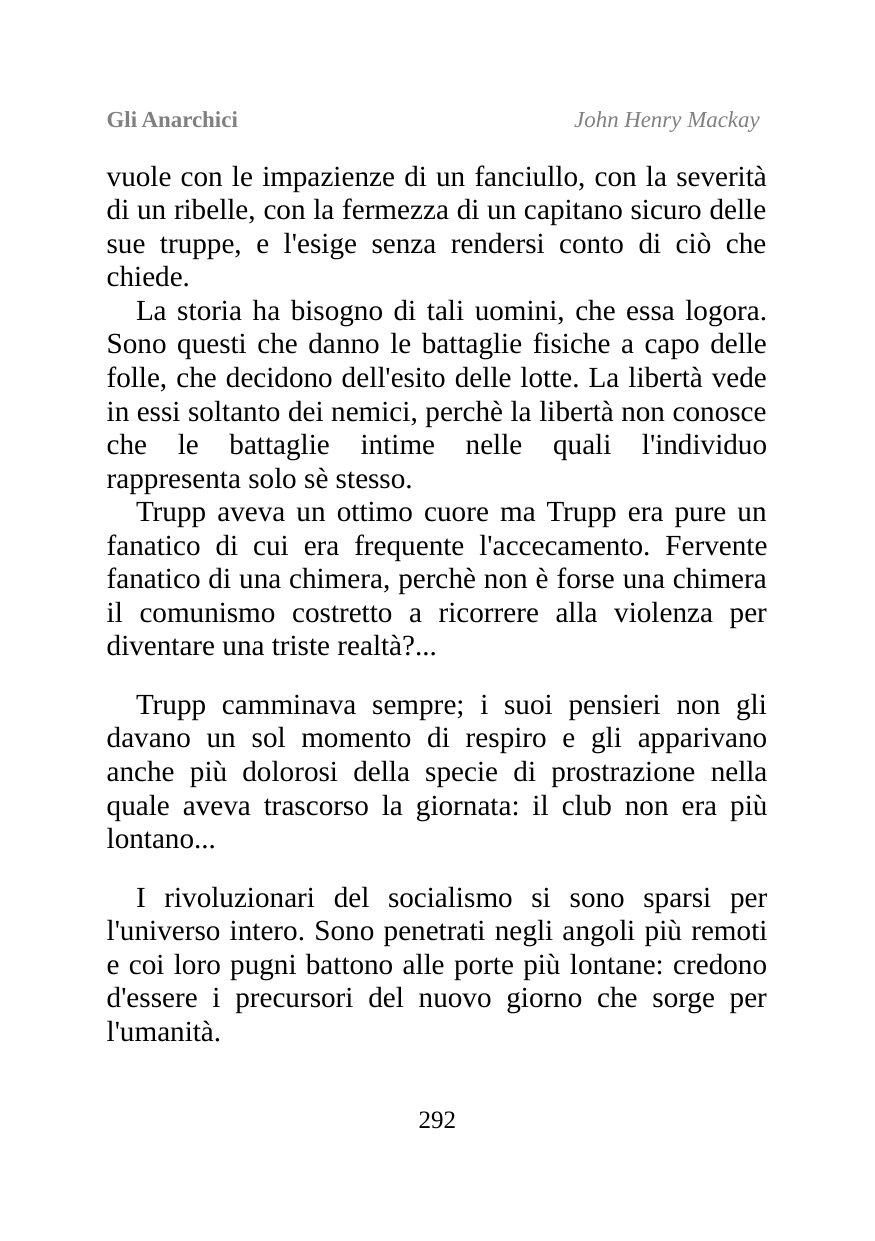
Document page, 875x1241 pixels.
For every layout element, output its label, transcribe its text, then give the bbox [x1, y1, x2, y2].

text Trupp aveva un ottimo cuore ma Trupp era pure un fanatico di cui era frequente l'accecamento. Fervente fanatico di una chimera, perchè non è forse una chimera il comunismo costretto a ricorrere alla violenza per diventare una triste realtà?... [106, 494, 768, 662]
text Trupp camminava sempre; i suoi pensieri non gli davano un sol momento di respiro e gli apparivano anche più dolorosi della specie di prostrazione nella quale aveva trascorso la giornata: il club non era più lontano... [106, 687, 768, 855]
text La storia ha bisogno di tali uomini, che essa logora. Sono questi che danno le battaglie fisiche a capo delle folle, che decidono dell'esito delle lotte. La libertà vede in essi soltanto dei nemici, perchè la libertà non conosce che le battaglie intime nelle quali l'individuo rappresenta solo sè stesso. [106, 293, 768, 494]
text vuole con le impazienze di un fanciullo, con la severità di un ribelle, con la fermezza di un capitano sicuro delle sue truppe, e l'esige senza rendersi conto di ciò che chiede. [106, 159, 768, 293]
text I rivoluzionari del socialismo si sono sparsi per l'universo intero. Sono penetrati negli angoli più remoti e coi loro pugni battono alle porte più lontane: credono d'essere i precursori del nuovo giorno che sorge per l'umanità. [106, 880, 768, 1047]
